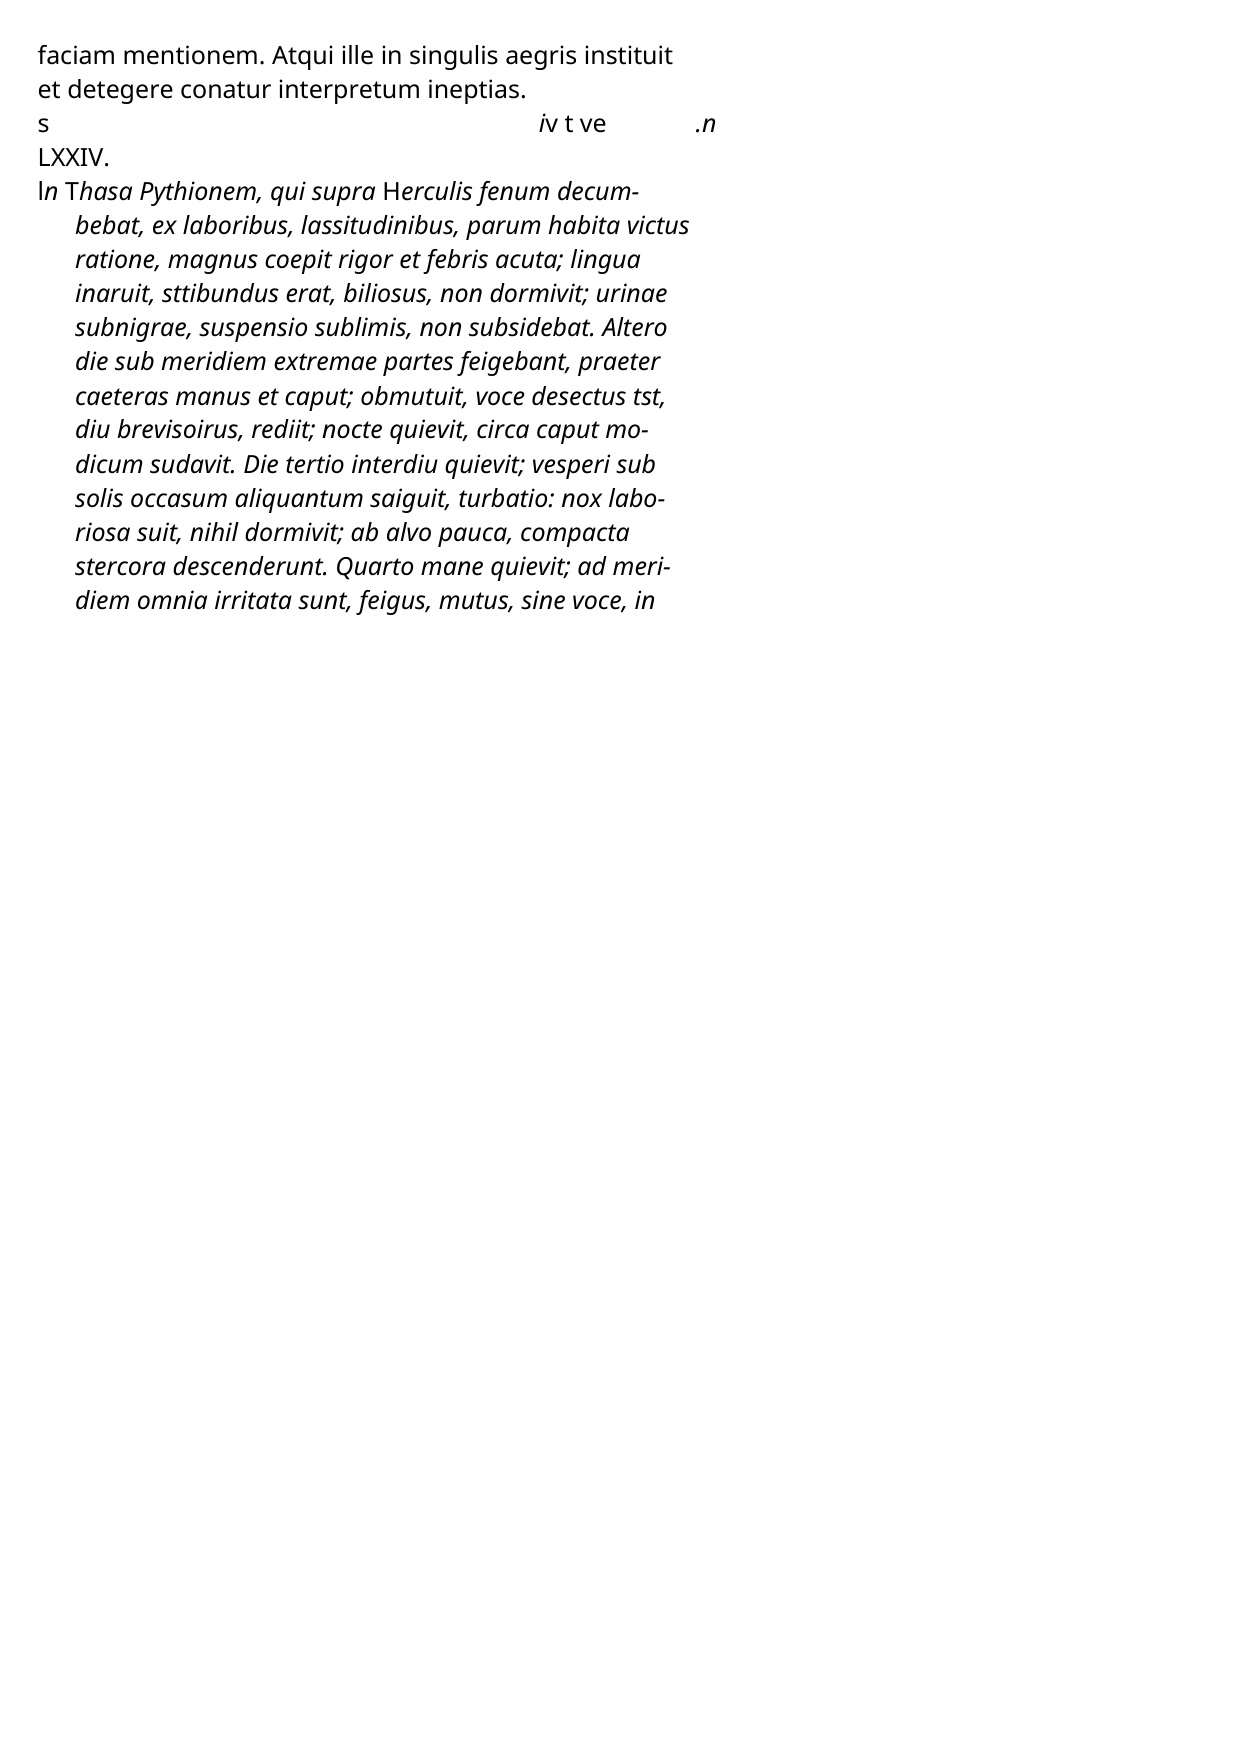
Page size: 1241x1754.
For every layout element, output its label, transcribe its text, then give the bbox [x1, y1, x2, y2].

text s iv t ve .n [37, 106, 1203, 140]
subtitle faciam mentionem. Atqui ille in singulis aegris instituit et detegere conatur interpretum ineptias. [37, 37, 1203, 106]
text ln Thasa Pythionem, qui supra Herculis fenum decum- bebat, ex laboribus, lassitudinibus, parum habita victus ratione, magnus coepit rigor et febris acuta; lingua inaruit, sttibundus erat, biliosus, non dormivit; urinae subnigrae, suspensio sublimis, non subsidebat. Altero die sub meridiem extremae partes feigebant, praeter caeteras manus et caput; obmutuit, voce desectus tst, diu brevisoirus, rediit; nocte quievit, circa caput mo- dicum sudavit. Die tertio interdiu quievit; vesperi sub solis occasum aliquantum saiguit, turbatio: nox labo- riosa suit, nihil dormivit; ab alvo pauca, compacta stercora descenderunt. Quarto mane quievit; ad meri- diem omnia irritata sunt, feigus, mutus, sine voce, in [37, 174, 1203, 617]
text LXXIV. [37, 140, 1203, 174]
